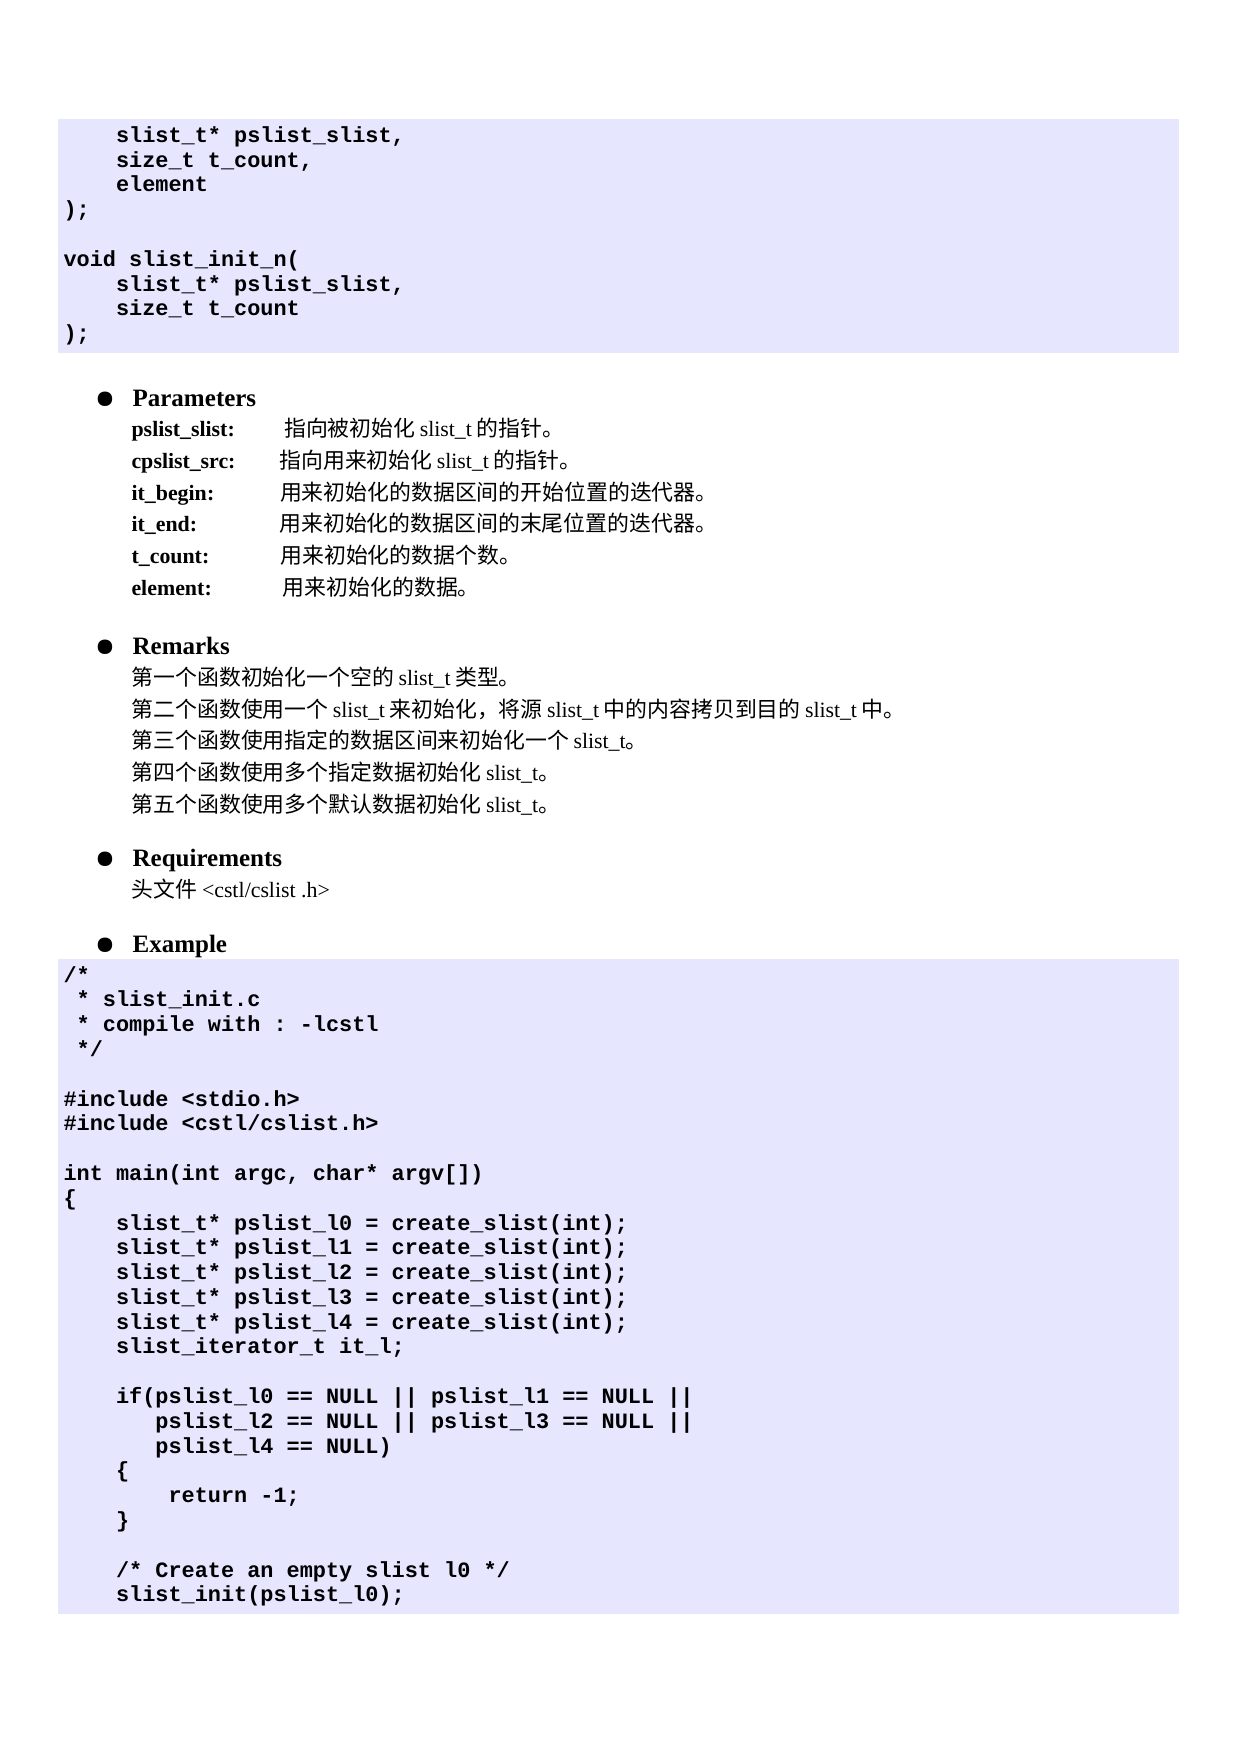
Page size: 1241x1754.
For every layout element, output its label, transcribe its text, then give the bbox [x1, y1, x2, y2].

text 第五个函数使用多个默认数据初始化slist_t。 [57, 787, 1179, 818]
text 第三个函数使用指定的数据区间来初始化一个slist_t。 [57, 723, 1179, 755]
text 第二个函数使用一个slist_t来初始化，将源slist_t中的内容拷贝到目的slist_t中。 [57, 692, 1179, 723]
list Example [95, 929, 1179, 958]
text it_begin: 用来初始化的数据区间的开始位置的迭代器。 [57, 475, 1179, 506]
table_header /* * slist_init.c * compile with : -lcstl */ #include <stdio.h> #include <cstl/cslist.h> int main(int argc, char* argv[]) { slist_t* pslist_l0 = create_slist(int); slist_t* pslist_l1 = create_slist(int); slist_t* pslist_l2 = create_slist(int); slist_t* pslist_l3 = create_slist(int); slist_t* pslist_l4 = create_slist(int); slist_iterator_t it_l; if(pslist_l0 == NULL || pslist_l1 == NULL || pslist_l2 == NULL || pslist_l3 == NULL || pslist_l4 == NULL) { return -1; } /* Create an empty slist l0 */ slist_init(pslist_l0); [58, 959, 1179, 1614]
text pslist_slist: 指向被初始化slist_t的指针。 [57, 411, 1179, 443]
text 第一个函数初始化一个空的slist_t类型。 [57, 660, 1179, 692]
list Requirements [95, 843, 1179, 872]
text t_count: 用来初始化的数据个数。 [57, 538, 1179, 570]
list Remarks [95, 631, 1179, 660]
text 第四个函数使用多个指定数据初始化slist_t。 [57, 755, 1179, 787]
text 头文件 <cstl/cslist .h> [57, 872, 1179, 904]
table_header slist_t* pslist_slist, size_t t_count, element ); void slist_init_n( slist_t* pslist_slist, size_t t_count ); [58, 119, 1179, 353]
text cpslist_src: 指向用来初始化slist_t的指针。 [57, 443, 1179, 475]
text element: 用来初始化的数据。 [57, 570, 1179, 601]
list Parameters [95, 383, 1179, 411]
text it_end: 用来初始化的数据区间的末尾位置的迭代器。 [57, 506, 1179, 538]
